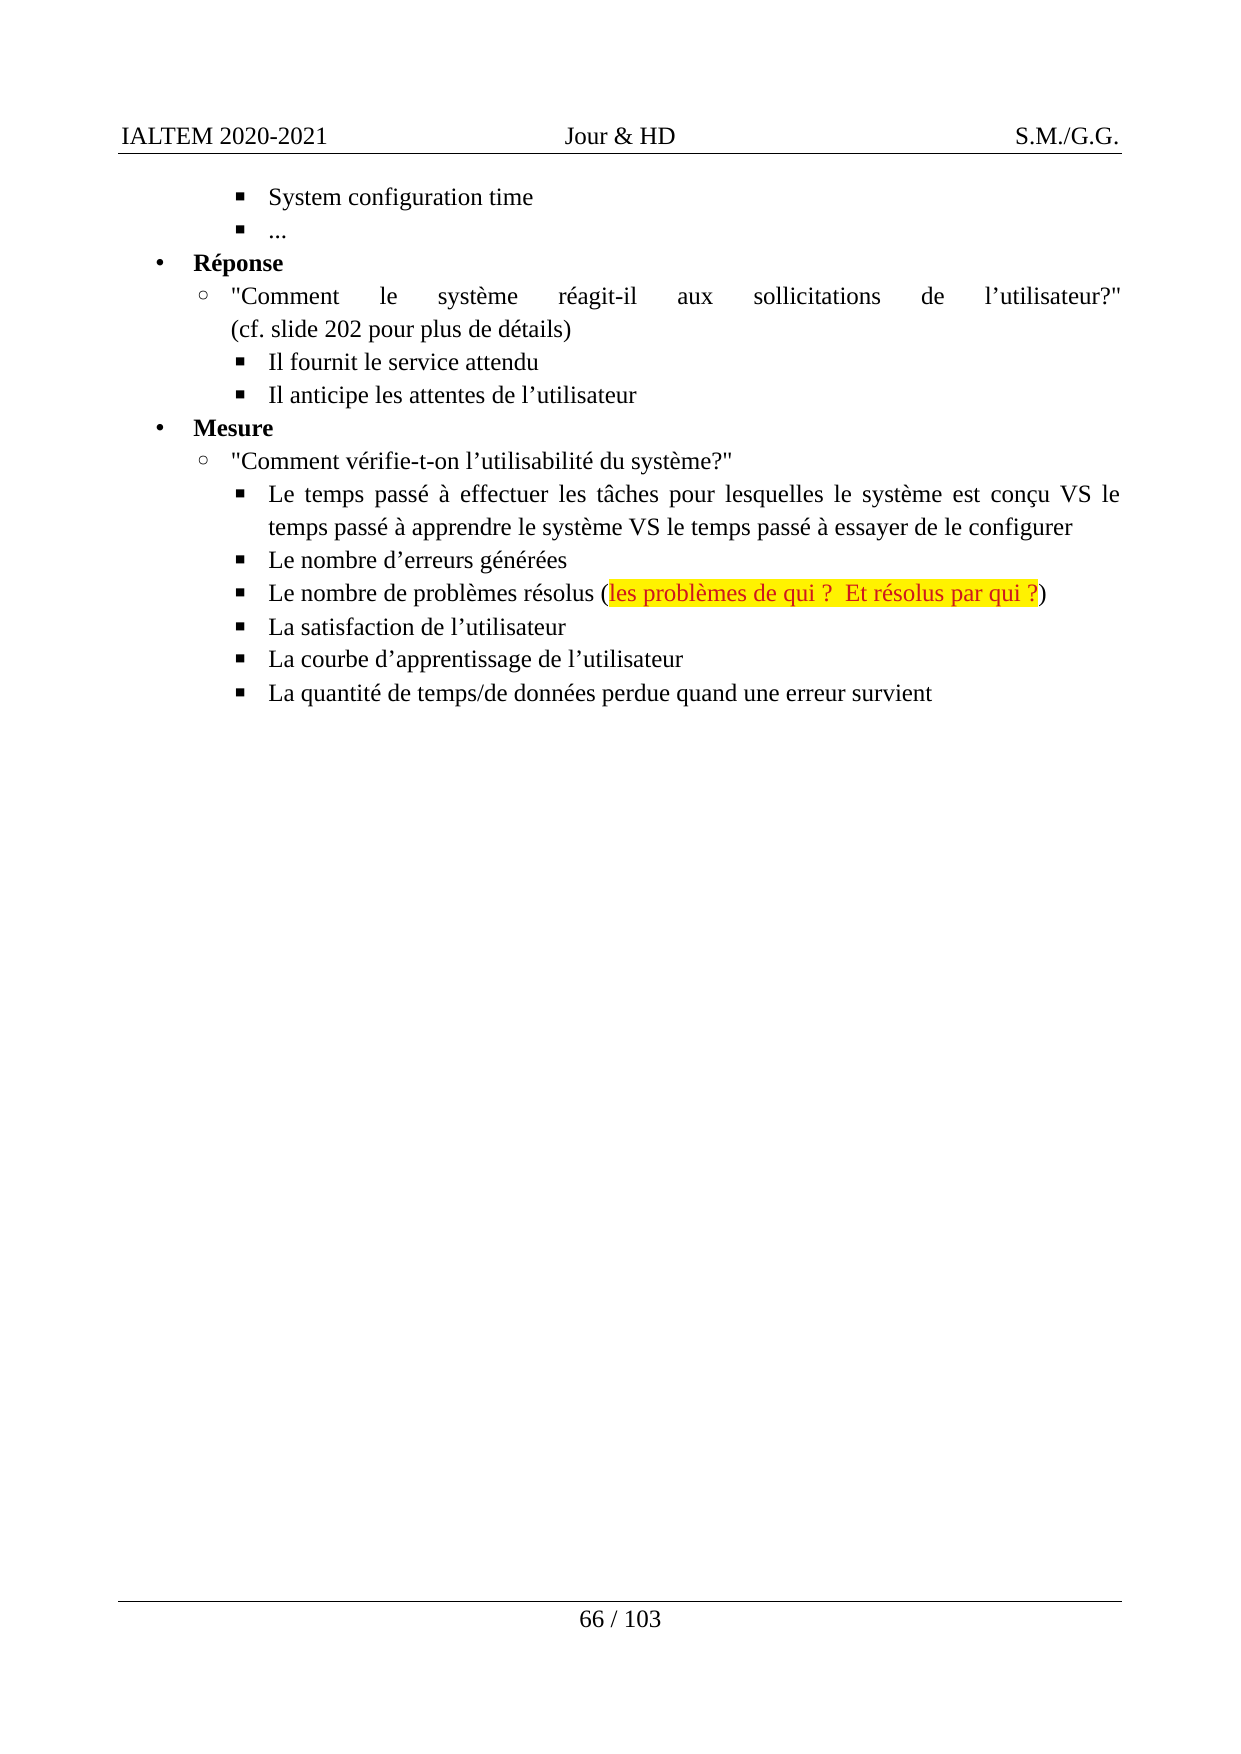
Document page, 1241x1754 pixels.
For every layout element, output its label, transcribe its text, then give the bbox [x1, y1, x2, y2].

list Il fournit le service attendu [231, 347, 1122, 376]
list Le temps passé à effectuer les tâches pour lesquelles le système est conçu VS le temps passé à apprendre le système VS le temps passé à essayer de le configurer [231, 479, 1122, 541]
list Le nombre de problèmes résolus (les problèmes de qui ? Et résolus par qui ?) [231, 578, 1122, 607]
list "Comment vérifie-t-on l’utilisabilité du système?" [193, 446, 1122, 475]
list "Comment le système réagit-il aux sollicitations de l’utilisateur?" (cf. slide 202 pour plus de détails) [193, 281, 1122, 343]
list Mesure [156, 413, 1122, 442]
list Le nombre d’erreurs générées [231, 546, 1122, 574]
list Réponse [156, 248, 1122, 277]
list ... [231, 215, 1122, 244]
list La courbe d’apprentissage de l’utilisateur [231, 644, 1122, 673]
list La quantité de temps/de données perdue quand une erreur survient [231, 678, 1122, 706]
list Il anticipe les attentes de l’utilisateur [231, 380, 1122, 409]
list La satisfaction de l’utilisateur [231, 612, 1122, 640]
list System configuration time [231, 182, 1122, 211]
